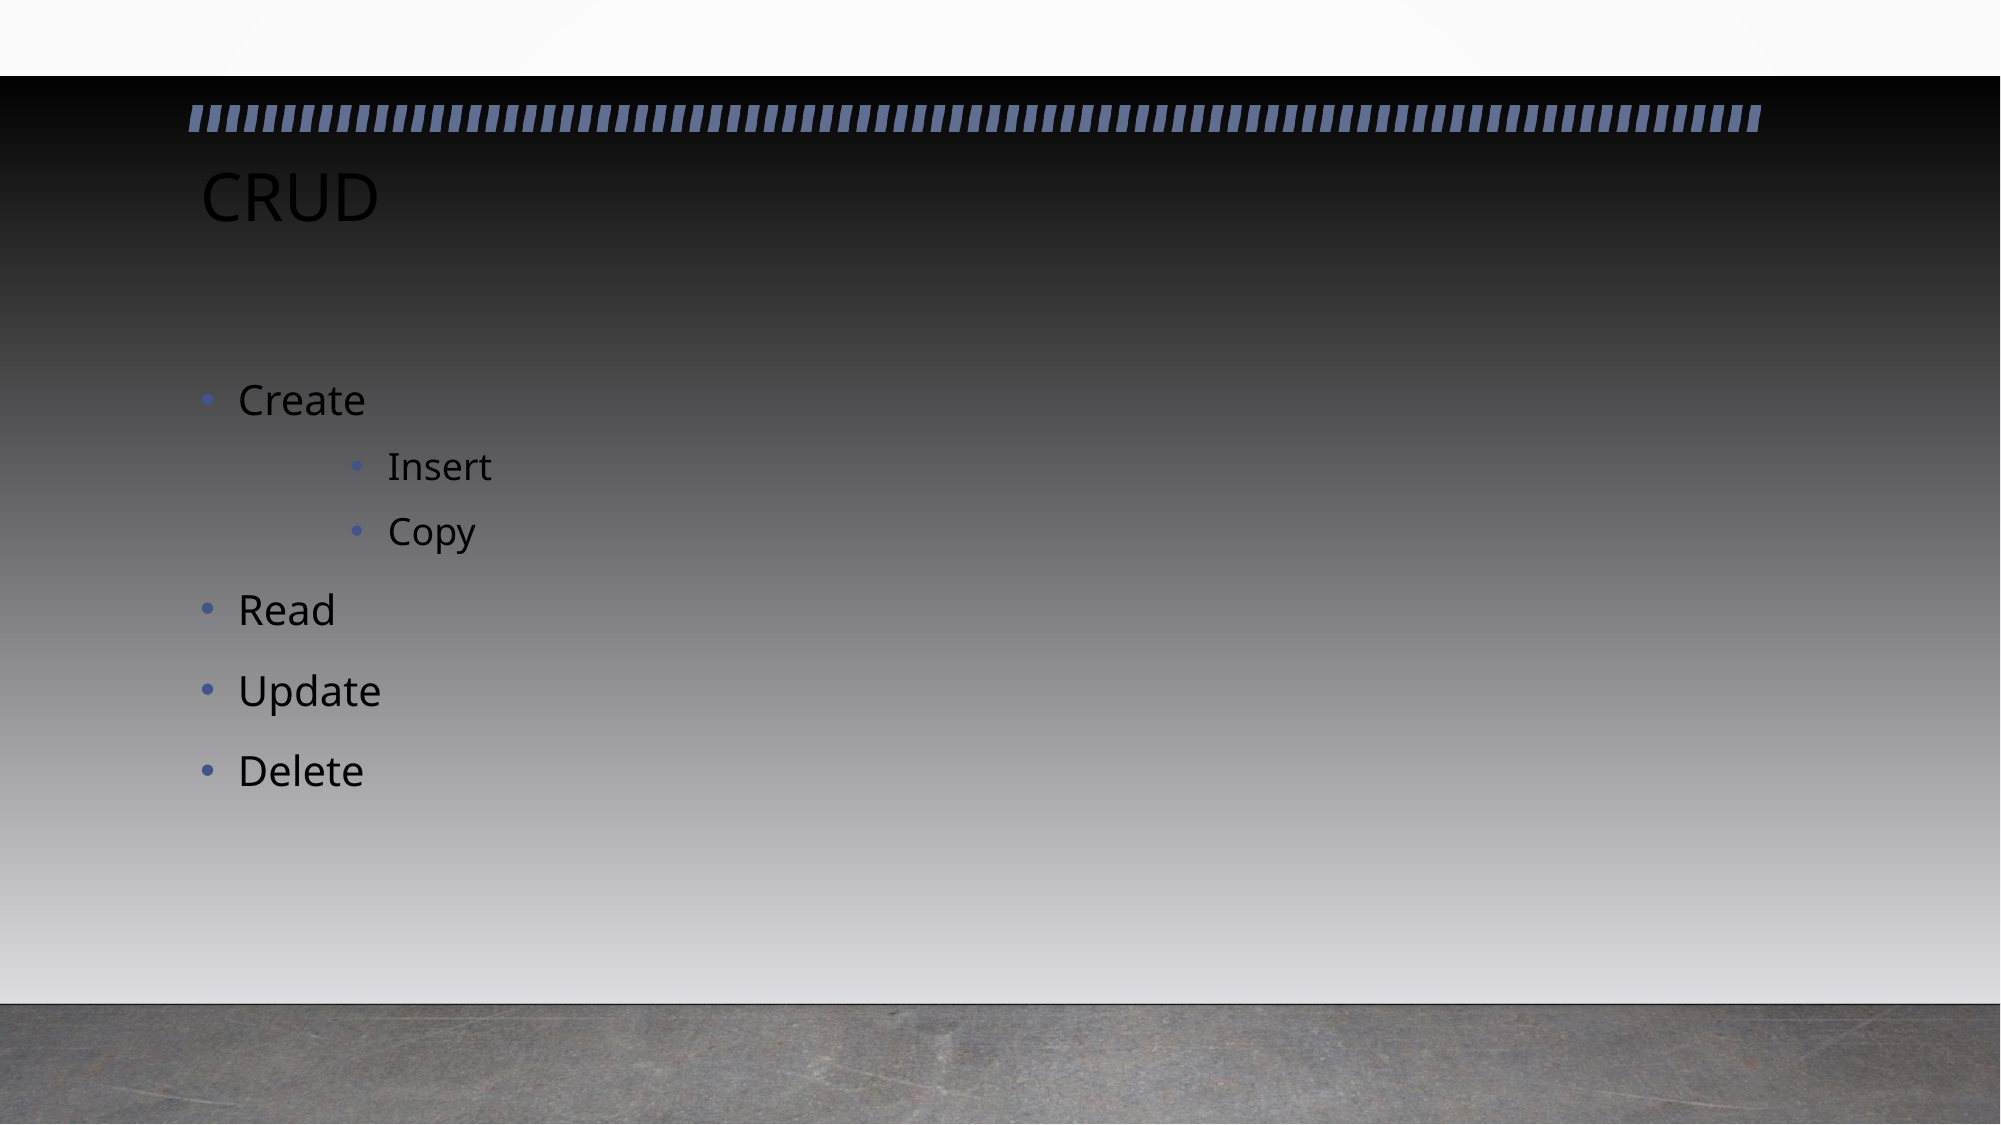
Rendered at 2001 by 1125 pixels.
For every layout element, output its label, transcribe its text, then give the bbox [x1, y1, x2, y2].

list Create Insert Copy Read Update Delete [185, 356, 1761, 897]
title CRUD [185, 156, 1761, 329]
